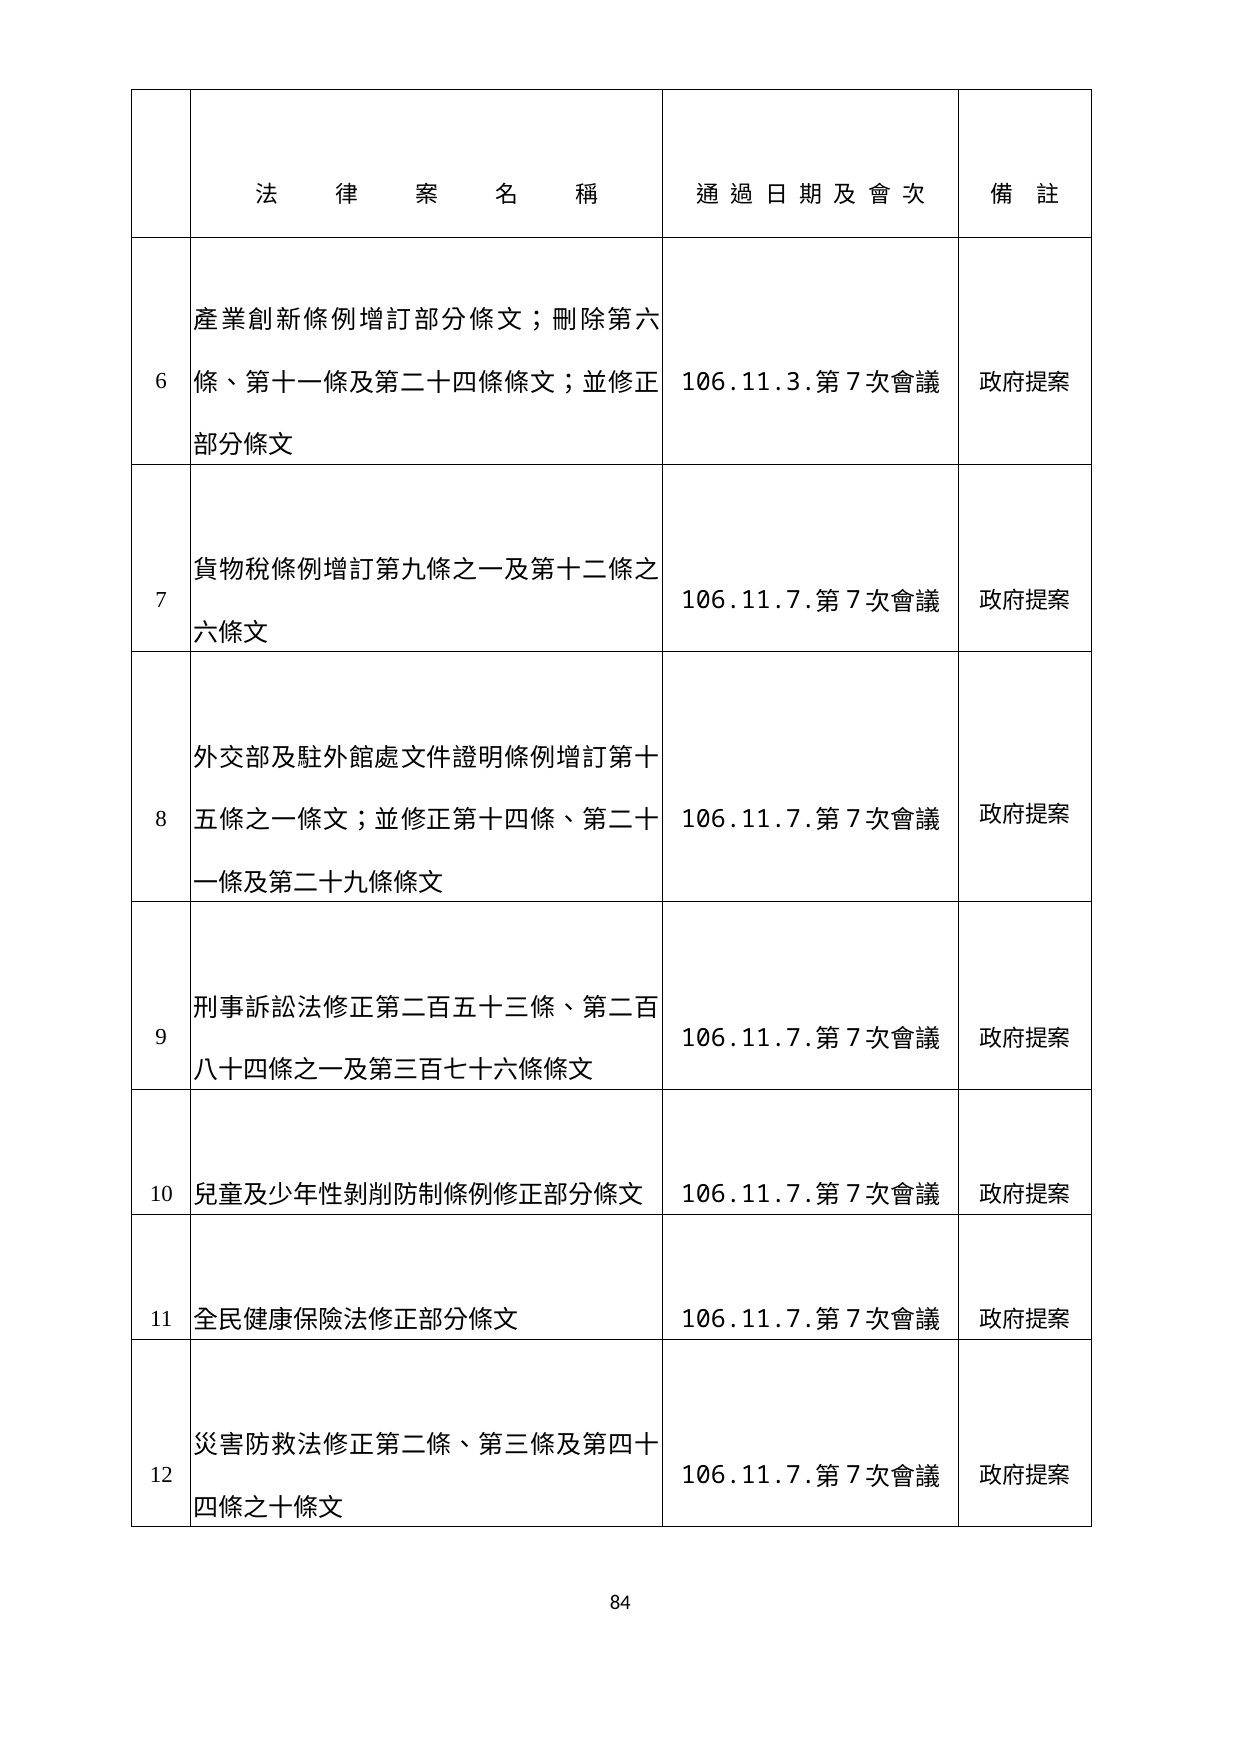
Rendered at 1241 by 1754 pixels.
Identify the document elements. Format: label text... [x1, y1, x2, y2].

table_cell 全民健康保險法修正部分條文 [191, 1215, 662, 1339]
table_cell 產業創新條例增訂部分條文；刪除第六條、第十一條及第二十四條條文；並修正部分條文 [191, 238, 662, 464]
table_cell 106.11.7.第7次會議 [663, 465, 958, 651]
table_cell 7 [132, 465, 190, 651]
table_header 通 過 日 期 及 會 次 [663, 90, 958, 237]
table_cell 11 [132, 1215, 190, 1339]
table_cell 政府提案 [959, 465, 1091, 651]
table_cell 外交部及駐外館處文件證明條例增訂第十五條之一條文；並修正第十四條、第二十一條及第二十九條條文 [191, 652, 662, 901]
table_cell 10 [132, 1090, 190, 1214]
table_cell 106.11.7.第7次會議 [663, 1340, 958, 1526]
table_header [132, 90, 190, 237]
table_cell 貨物稅條例增訂第九條之一及第十二條之六條文 [191, 465, 662, 651]
table_cell 106.11.7.第7次會議 [663, 902, 958, 1089]
table_cell 政府提案 [959, 1340, 1091, 1526]
table_cell 106.11.3.第7次會議 [663, 238, 958, 464]
table_cell 政府提案 [959, 902, 1091, 1089]
table_cell 9 [132, 902, 190, 1089]
table_cell 8 [132, 652, 190, 901]
table_cell 106.11.7.第7次會議 [663, 652, 958, 901]
table_cell 12 [132, 1340, 190, 1526]
table_cell 106.11.7.第7次會議 [663, 1090, 958, 1214]
table_cell 刑事訴訟法修正第二百五十三條、第二百八十四條之一及第三百七十六條條文 [191, 902, 662, 1089]
table_cell 政府提案 [959, 238, 1091, 464]
table_header 法 律 案 名 稱 [191, 90, 662, 237]
table_header 備 註 [959, 90, 1091, 237]
table_cell 106.11.7.第7次會議 [663, 1215, 958, 1339]
table_cell 政府提案 [959, 1215, 1091, 1339]
table_cell 政府提案 [959, 1090, 1091, 1214]
table_cell 兒童及少年性剝削防制條例修正部分條文 [191, 1090, 662, 1214]
table_cell 災害防救法修正第二條、第三條及第四十四條之十條文 [191, 1340, 662, 1526]
table_cell 6 [132, 238, 190, 464]
table_cell 政府提案 [959, 652, 1091, 901]
